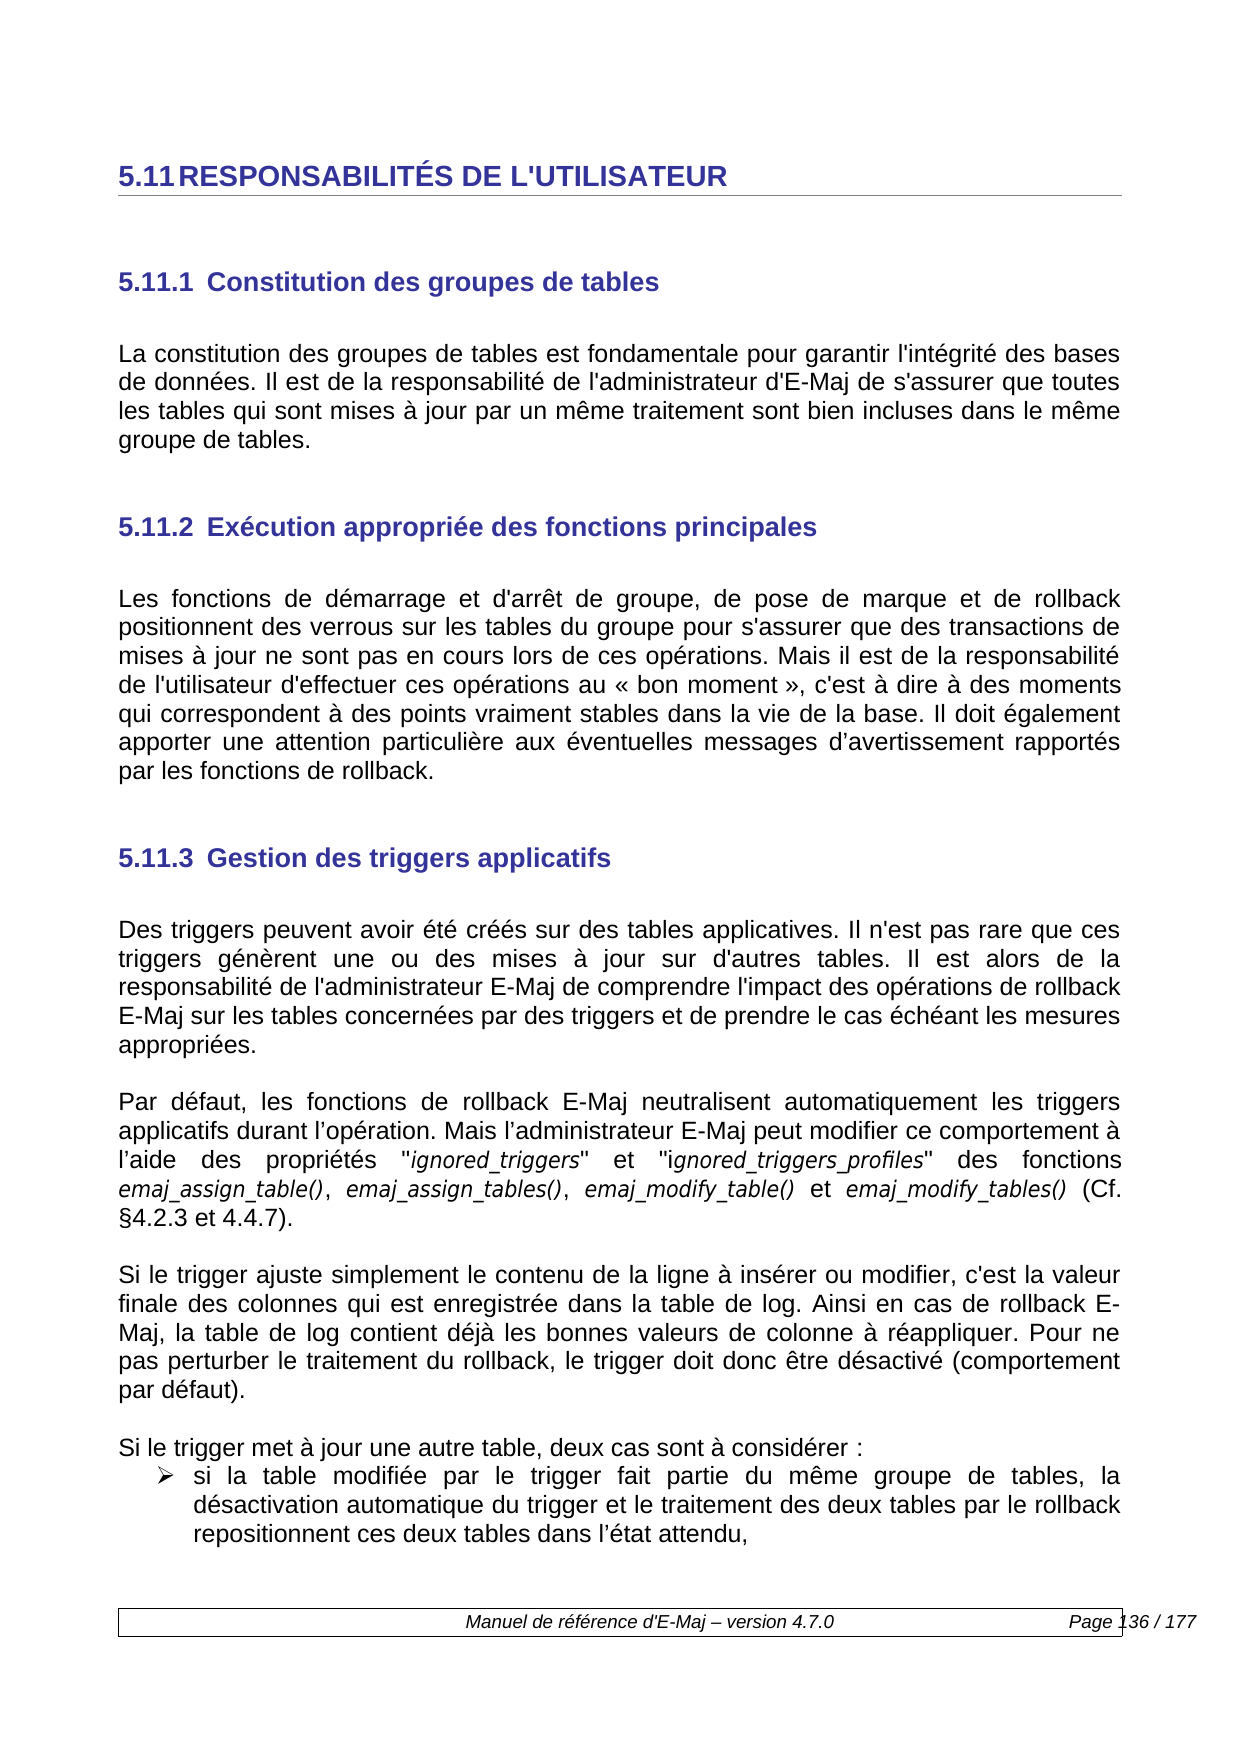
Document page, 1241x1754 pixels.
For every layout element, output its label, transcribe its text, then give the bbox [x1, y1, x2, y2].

text Par défaut, les fonctions de rollback E-Maj neutralisent automatiquement les triggers applicatifs durant l’opération. Mais l’administrateur E-Maj peut modifier ce comportement à l’aide des propriétés "ignored_triggers" et "ignored_triggers_profiles" des fonctions emaj_assign_table(), emaj_assign_tables(), emaj_modify_table() et emaj_modify_tables() (Cf. §4.2.3 et 4.4.7). [118, 1087, 1122, 1231]
list si la table modifiée par le trigger fait partie du même groupe de tables, la désactivation automatique du trigger et le traitement des deux tables par le rollback repositionnent ces deux tables dans l’état attendu, [156, 1461, 1122, 1548]
text Si le trigger met à jour une autre table, deux cas sont à considérer : [118, 1432, 1122, 1461]
subtitle Constitution des groupes de tables [118, 266, 1122, 297]
text Si le trigger ajuste simplement le contenu de la ligne à insérer ou modifier, c'est la valeur finale des colonnes qui est enregistrée dans la table de log. Ainsi en cas de rollback E-Maj, la table de log contient déjà les bonnes valeurs de colonne à réappliquer. Pour ne pas perturber le traitement du rollback, le trigger doit donc être désactivé (comportement par défaut). [118, 1260, 1122, 1404]
text Les fonctions de démarrage et d'arrêt de groupe, de pose de marque et de rollback positionnent des verrous sur les tables du groupe pour s'assurer que des transactions de mises à jour ne sont pas en cours lors de ces opérations. Mais il est de la responsabilité de l'utilisateur d'effectuer ces opérations au « bon moment », c'est à dire à des moments qui correspondent à des points vraiment stables dans la vie de la base. Il doit également apporter une attention particulière aux éventuelles messages d’avertissement rapportés par les fonctions de rollback. [118, 583, 1122, 785]
text Des triggers peuvent avoir été créés sur des tables applicatives. Il n'est pas rare que ces triggers génèrent une ou des mises à jour sur d'autres tables. Il est alors de la responsabilité de l'administrateur E-Maj de comprendre l'impact des opérations de rollback E-Maj sur les tables concernées par des triggers et de prendre le cas échéant les mesures appropriées. [118, 915, 1122, 1058]
subtitle Gestion des triggers applicatifs [118, 842, 1122, 873]
subtitle Responsabilités de l'utilisateur [118, 159, 1122, 195]
subtitle Exécution appropriée des fonctions principales [118, 511, 1122, 542]
text La constitution des groupes de tables est fondamentale pour garantir l'intégrité des bases de données. Il est de la responsabilité de l'administrateur d'E-Maj de s'assurer que toutes les tables qui sont mises à jour par un même traitement sont bien incluses dans le même groupe de tables. [118, 338, 1122, 453]
